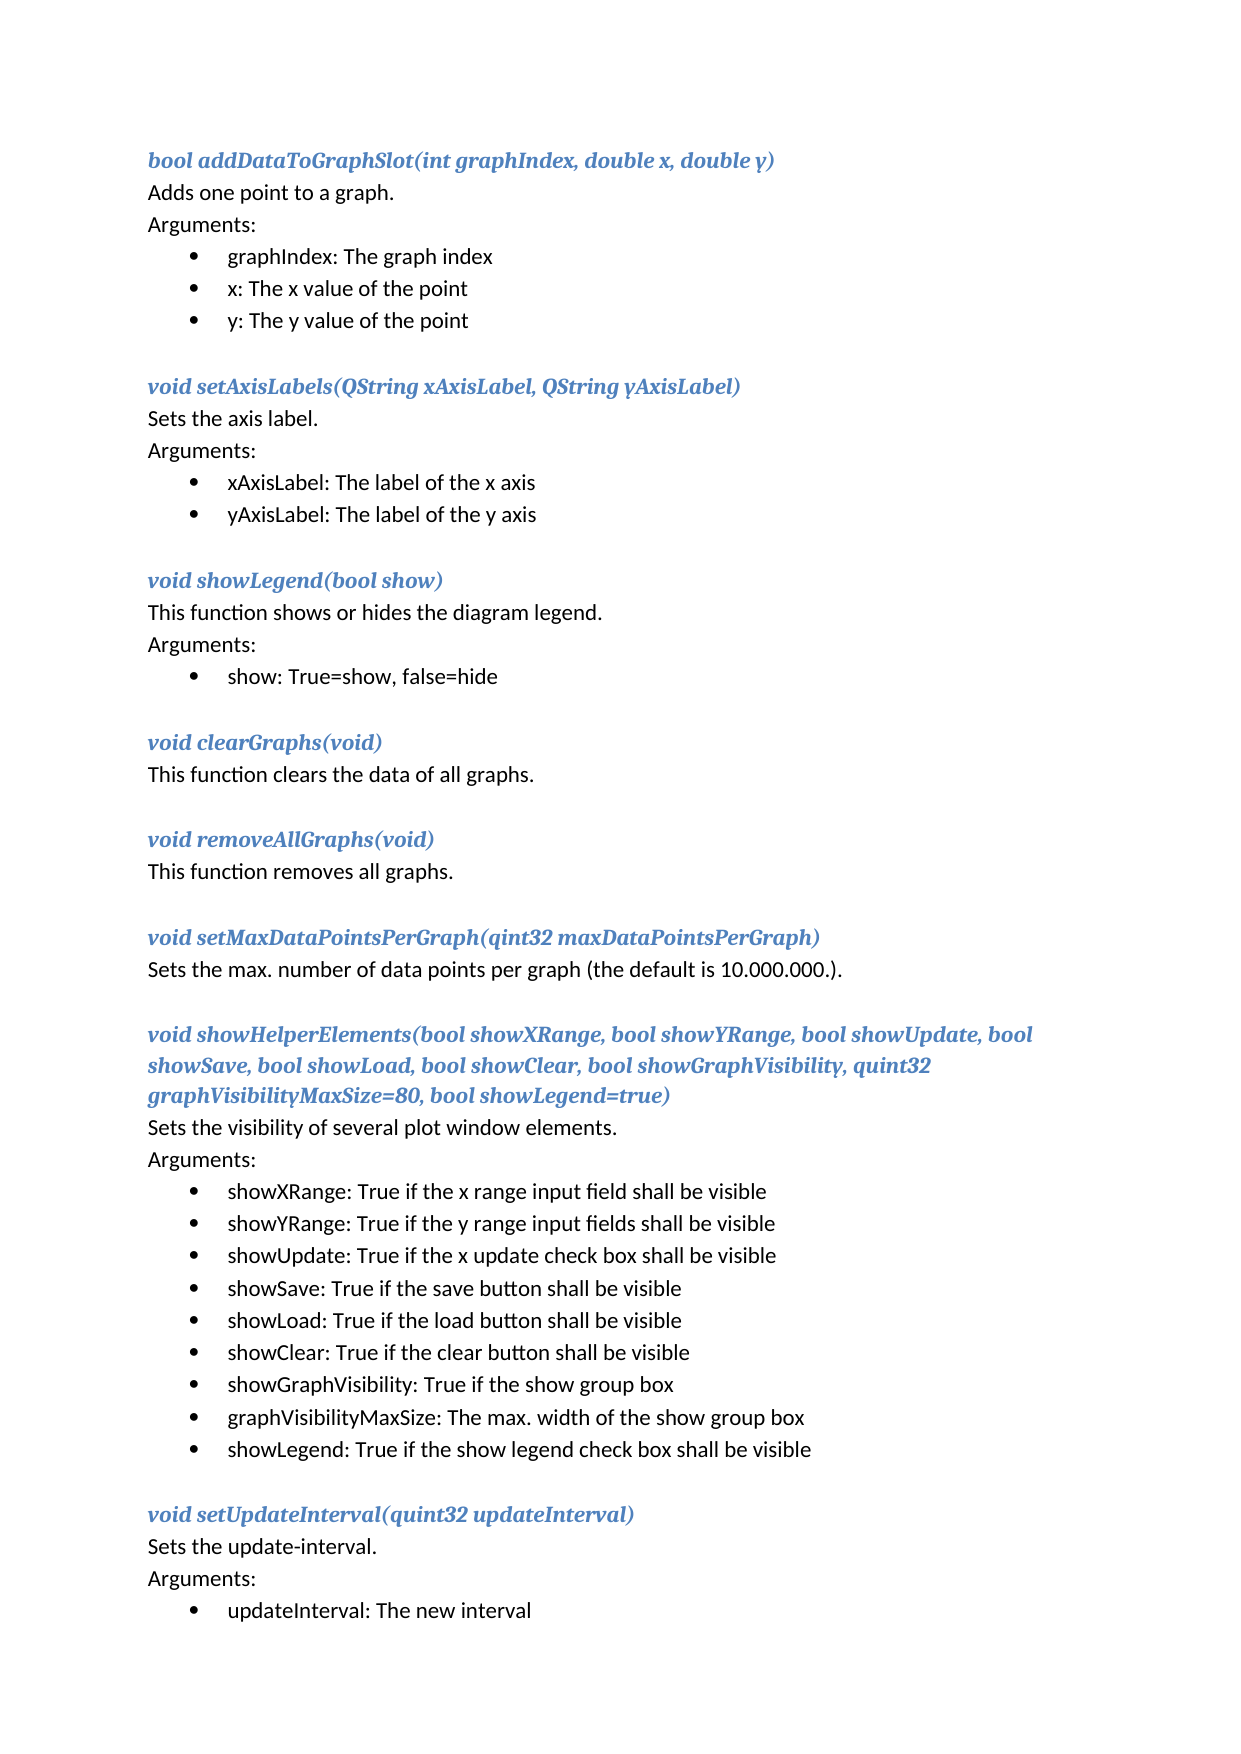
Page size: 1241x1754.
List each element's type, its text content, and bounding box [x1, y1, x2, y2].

list graphVisibilityMaxSize: The max. width of the show group box [190, 1403, 1093, 1431]
list y: The y value of the point [190, 307, 1093, 334]
list showUpdate: True if the x update check box shall be visible [190, 1242, 1093, 1270]
subtitle void clearGraphs(void) [148, 730, 1093, 756]
list updateInterval: The new interval [190, 1597, 1093, 1625]
text Adds one point to a graph. [148, 178, 1093, 206]
text Arguments: [148, 210, 1093, 238]
subtitle void removeAllGraphs(void) [148, 827, 1093, 854]
text This function removes all graphs. [148, 857, 1093, 886]
list show: True=show, false=hide [190, 662, 1093, 691]
list showLoad: True if the load button shall be visible [190, 1306, 1093, 1334]
text Sets the max. number of data points per graph (the default is 10.000.000.). [148, 955, 1093, 983]
text Sets the axis label. [148, 404, 1093, 432]
subtitle bool addDataToGraphSlot(int graphIndex, double x, double y) [148, 148, 1093, 174]
list showClear: True if the clear button shall be visible [190, 1338, 1093, 1366]
list yAxisLabel: The label of the y axis [190, 501, 1093, 529]
text Arguments: [148, 630, 1093, 658]
list showXRange: True if the x range input field shall be visible [190, 1177, 1093, 1205]
text This function shows or hides the diagram legend. [148, 598, 1093, 626]
subtitle void showLegend(bool show) [148, 568, 1093, 594]
subtitle void setMaxDataPointsPerGraph(qint32 maxDataPointsPerGraph) [148, 925, 1093, 951]
text This function clears the data of all graphs. [148, 760, 1093, 788]
list x: The x value of the point [190, 274, 1093, 302]
text Sets the visibility of several plot window elements. [148, 1113, 1093, 1141]
list showYRange: True if the y range input fields shall be visible [190, 1209, 1093, 1237]
list showSave: True if the save button shall be visible [190, 1274, 1093, 1302]
subtitle void showHelperElements(bool showXRange, bool showYRange, bool showUpdate, bool showSave, bool showLoad, bool showClear, bool showGraphVisibility, quint32 graphVisibilityMaxSize=80, bool showLegend=true) [148, 1022, 1093, 1109]
list graphIndex: The graph index [190, 242, 1093, 270]
subtitle void setUpdateInterval(quint32 updateInterval) [148, 1502, 1093, 1528]
subtitle void setAxisLabels(QString xAxisLabel, QString yAxisLabel) [148, 374, 1093, 400]
list xAxisLabel: The label of the x axis [190, 468, 1093, 496]
list showGraphVisibility: True if the show group box [190, 1370, 1093, 1398]
list showLegend: True if the show legend check box shall be visible [190, 1435, 1093, 1463]
text Arguments: [148, 1564, 1093, 1592]
text Sets the update-interval. [148, 1532, 1093, 1560]
text Arguments: [148, 436, 1093, 464]
text Arguments: [148, 1145, 1093, 1173]
